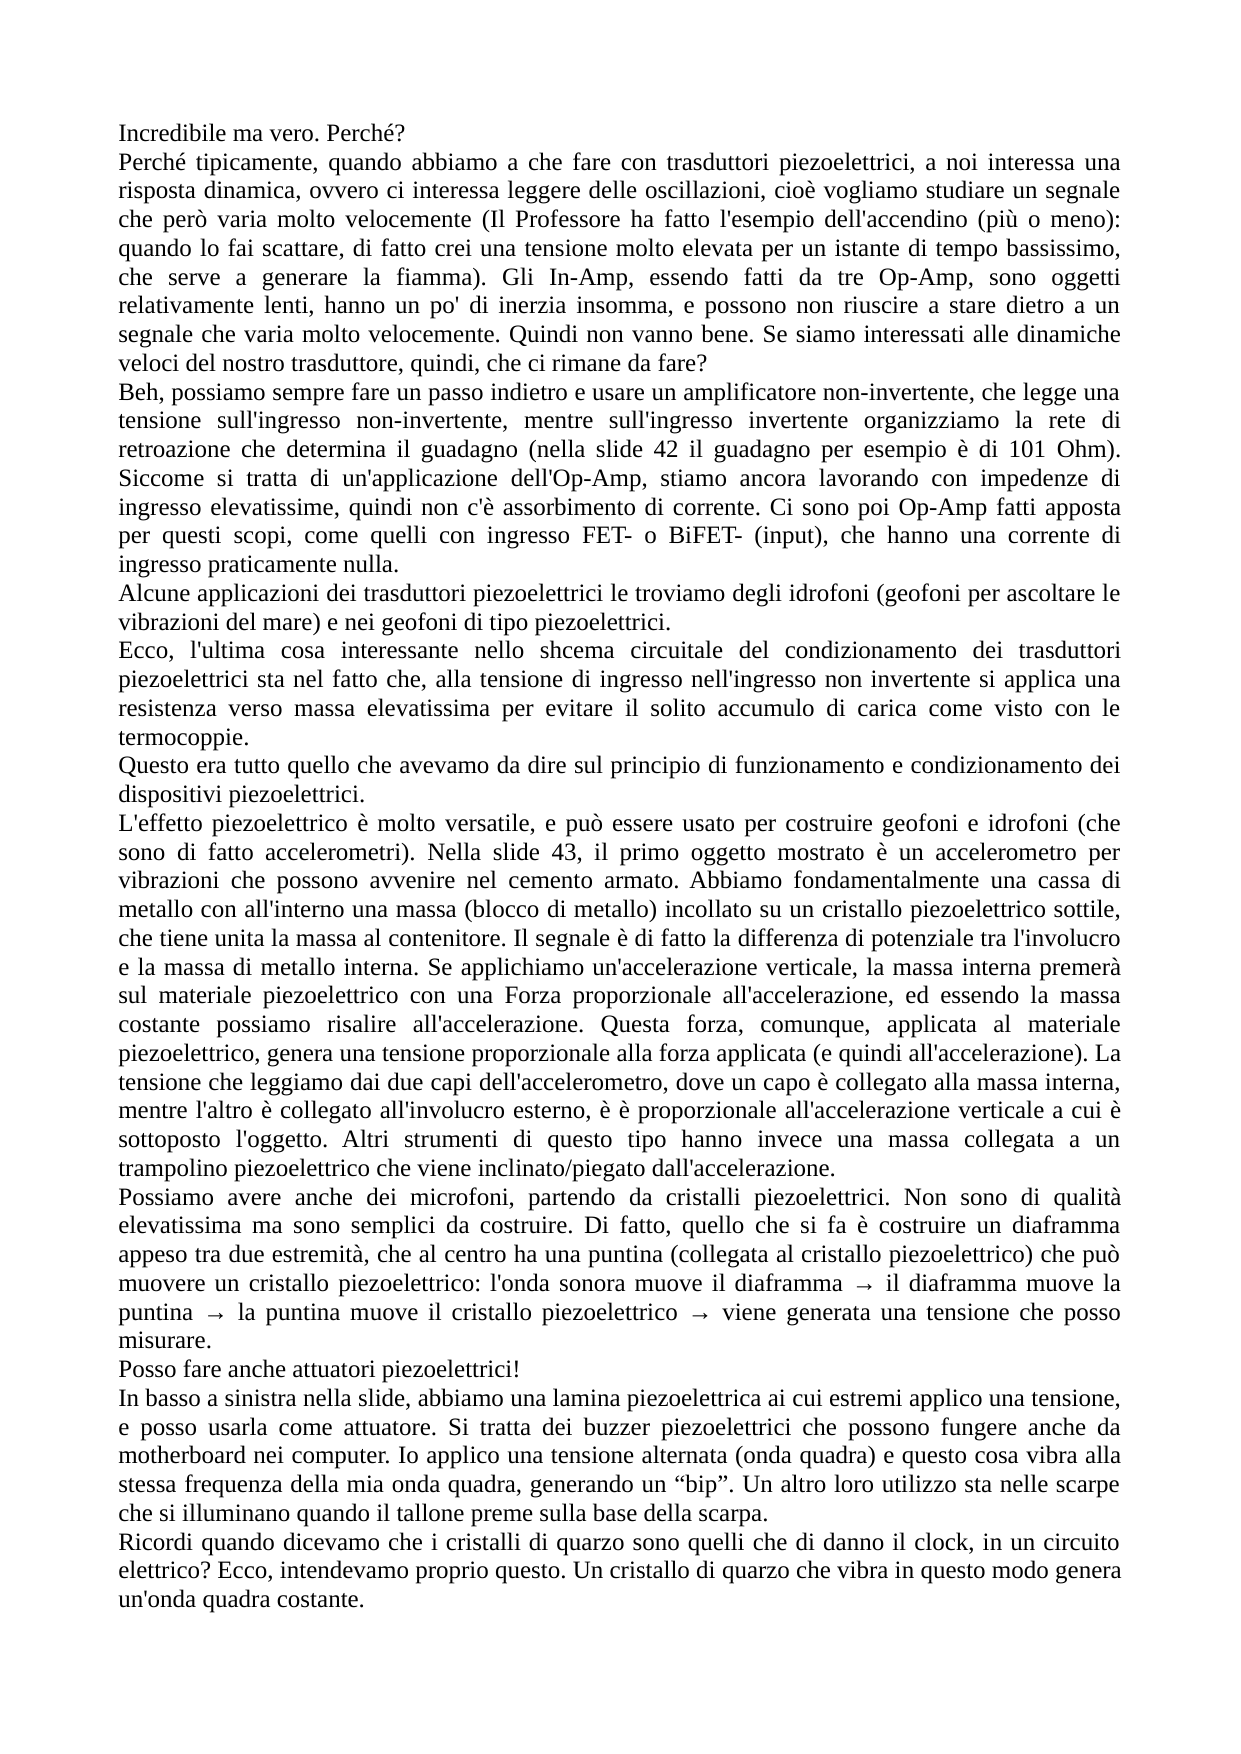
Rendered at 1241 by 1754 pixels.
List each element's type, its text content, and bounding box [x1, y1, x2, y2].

text Possiamo avere anche dei microfoni, partendo da cristalli piezoelettrici. Non sono di qualità elevatissima ma sono semplici da costruire. Di fatto, quello che si fa è costruire un diaframma appeso tra due estremità, che al centro ha una puntina (collegata al cristallo piezoelettrico) che può muovere un cristallo piezoelettrico: l'onda sonora muove il diaframma → il diaframma muove la puntina → la puntina muove il cristallo piezoelettrico → viene generata una tensione che posso misurare. [118, 1182, 1122, 1354]
text Perché tipicamente, quando abbiamo a che fare con trasduttori piezoelettrici, a noi interessa una risposta dinamica, ovvero ci interessa leggere delle oscillazioni, cioè vogliamo studiare un segnale che però varia molto velocemente (Il Professore ha fatto l'esempio dell'accendino (più o meno): quando lo fai scattare, di fatto crei una tensione molto elevata per un istante di tempo bassissimo, che serve a generare la fiamma). Gli In-Amp, essendo fatti da tre Op-Amp, sono oggetti relativamente lenti, hanno un po' di inerzia insomma, e possono non riuscire a stare dietro a un segnale che varia molto velocemente. Quindi non vanno bene. Se siamo interessati alle dinamiche veloci del nostro trasduttore, quindi, che ci rimane da fare? [118, 147, 1122, 377]
text Ecco, l'ultima cosa interessante nello shcema circuitale del condizionamento dei trasduttori piezoelettrici sta nel fatto che, alla tensione di ingresso nell'ingresso non invertente si applica una resistenza verso massa elevatissima per evitare il solito accumulo di carica come visto con le termocoppie. [118, 636, 1122, 751]
text L'effetto piezoelettrico è molto versatile, e può essere usato per costruire geofoni e idrofoni (che sono di fatto accelerometri). Nella slide 43, il primo oggetto mostrato è un accelerometro per vibrazioni che possono avvenire nel cemento armato. Abbiamo fondamentalmente una cassa di metallo con all'interno una massa (blocco di metallo) incollato su un cristallo piezoelettrico sottile, che tiene unita la massa al contenitore. Il segnale è di fatto la differenza di potenziale tra l'involucro e la massa di metallo interna. Se applichiamo un'accelerazione verticale, la massa interna premerà sul materiale piezoelettrico con una Forza proporzionale all'accelerazione, ed essendo la massa costante possiamo risalire all'accelerazione. Questa forza, comunque, applicata al materiale piezoelettrico, genera una tensione proporzionale alla forza applicata (e quindi all'accelerazione). La tensione che leggiamo dai due capi dell'accelerometro, dove un capo è collegato alla massa interna, mentre l'altro è collegato all'involucro esterno, è è proporzionale all'accelerazione verticale a cui è sottoposto l'oggetto. Altri strumenti di questo tipo hanno invece una massa collegata a un trampolino piezoelettrico che viene inclinato/piegato dall'accelerazione. [118, 808, 1122, 1182]
text Questo era tutto quello che avevamo da dire sul principio di funzionamento e condizionamento dei dispositivi piezoelettrici. [118, 751, 1122, 808]
text In basso a sinistra nella slide, abbiamo una lamina piezoelettrica ai cui estremi applico una tensione, e posso usarla come attuatore. Si tratta dei buzzer piezoelettrici che possono fungere anche da motherboard nei computer. Io applico una tensione alternata (onda quadra) e questo cosa vibra alla stessa frequenza della mia onda quadra, generando un “bip”. Un altro loro utilizzo sta nelle scarpe che si illuminano quando il tallone preme sulla base della scarpa. [118, 1383, 1122, 1527]
text Alcune applicazioni dei trasduttori piezoelettrici le troviamo degli idrofoni (geofoni per ascoltare le vibrazioni del mare) e nei geofoni di tipo piezoelettrici. [118, 578, 1122, 636]
text Ricordi quando dicevamo che i cristalli di quarzo sono quelli che di danno il clock, in un circuito elettrico? Ecco, intendevamo proprio questo. Un cristallo di quarzo che vibra in questo modo genera un'onda quadra costante. [118, 1527, 1122, 1613]
text Posso fare anche attuatori piezoelettrici! [118, 1354, 1122, 1383]
text Beh, possiamo sempre fare un passo indietro e usare un amplificatore non-invertente, che legge una tensione sull'ingresso non-invertente, mentre sull'ingresso invertente organizziamo la rete di retroazione che determina il guadagno (nella slide 42 il guadagno per esempio è di 101 Ohm). Siccome si tratta di un'applicazione dell'Op-Amp, stiamo ancora lavorando con impedenze di ingresso elevatissime, quindi non c'è assorbimento di corrente. Ci sono poi Op-Amp fatti apposta per questi scopi, come quelli con ingresso FET- o BiFET- (input), che hanno una corrente di ingresso praticamente nulla. [118, 377, 1122, 578]
text Incredibile ma vero. Perché? [118, 118, 1122, 147]
